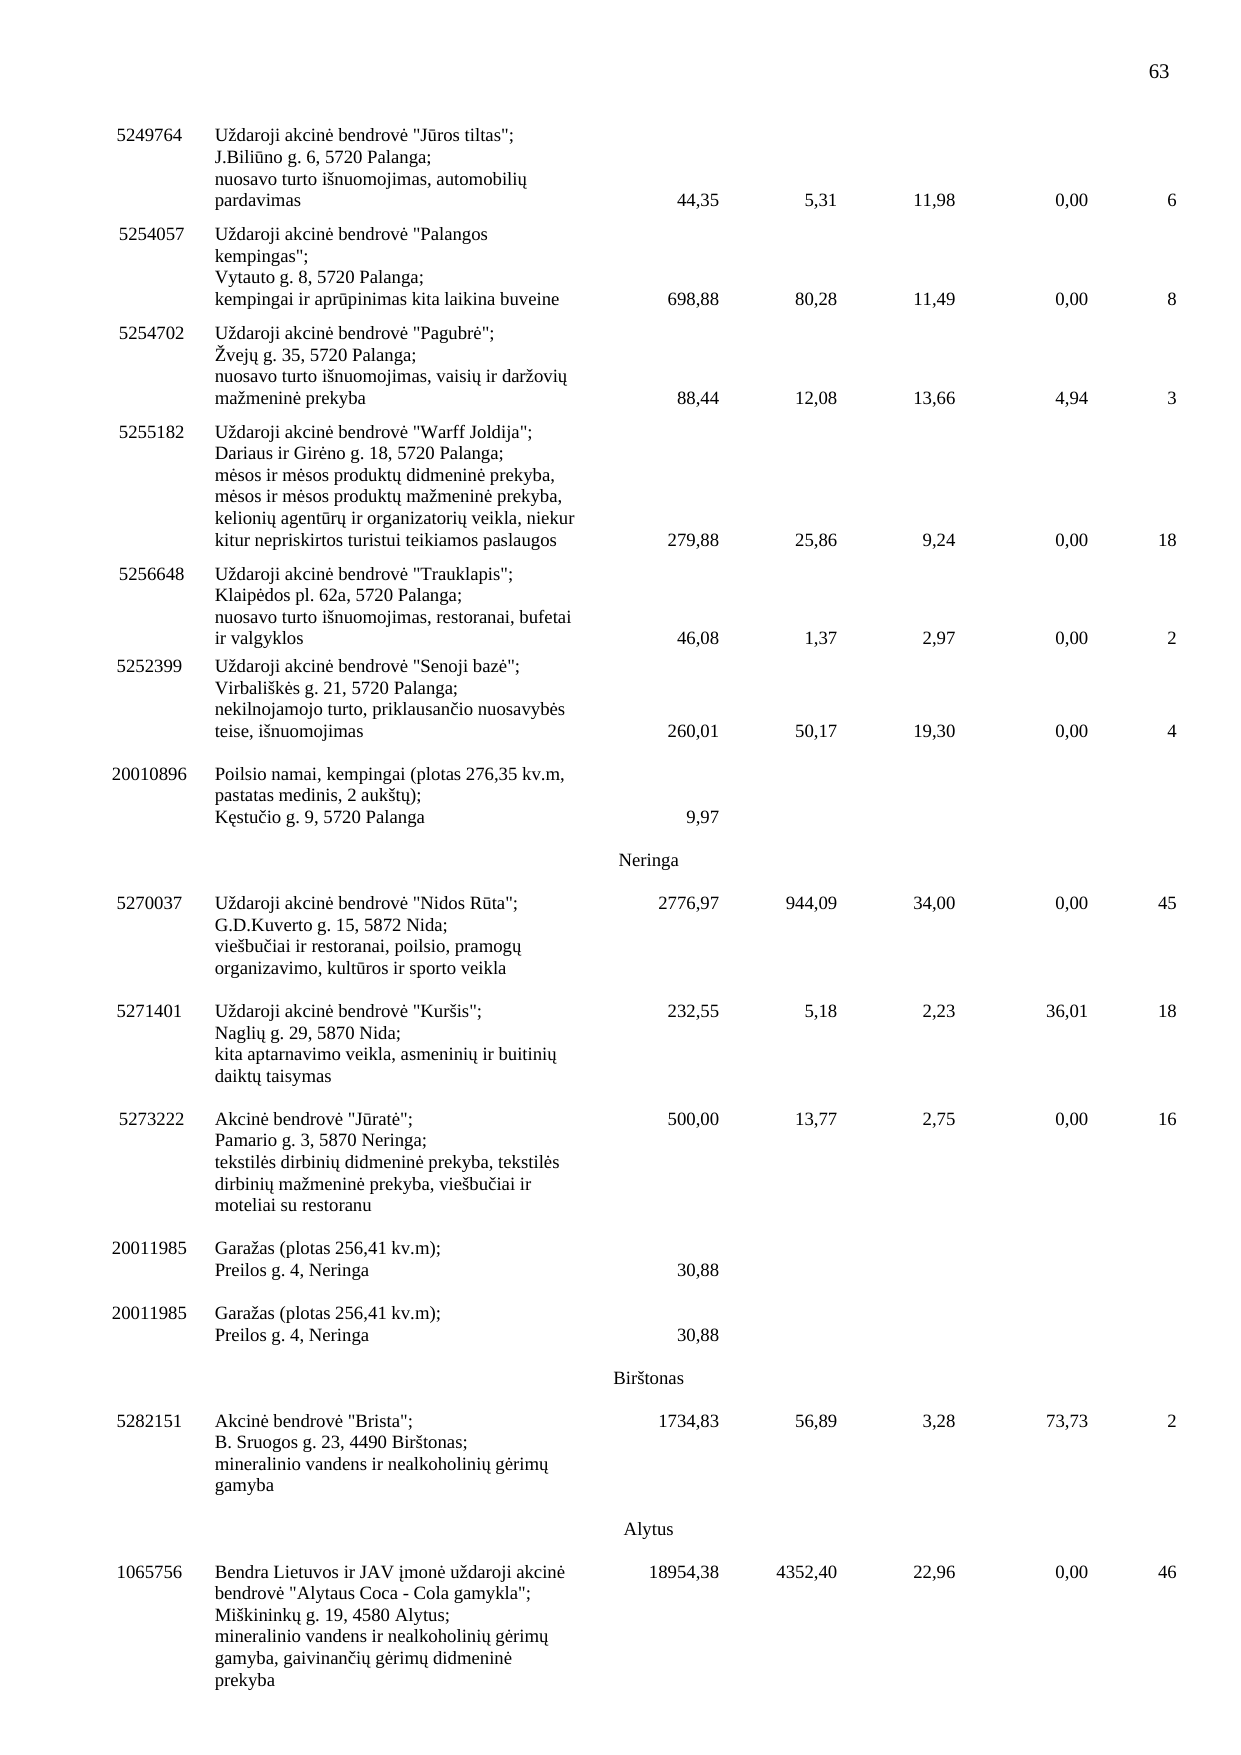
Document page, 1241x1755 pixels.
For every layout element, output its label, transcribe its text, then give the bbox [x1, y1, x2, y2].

table_cell 3,28 [853, 1410, 971, 1517]
table_cell 11,49 [853, 217, 971, 316]
table_cell 3 [1104, 316, 1192, 414]
table_cell [1104, 1237, 1192, 1302]
table_cell 13,77 [735, 1108, 853, 1237]
table_cell 0,00 [971, 1108, 1104, 1237]
table_cell Neringa [100, 849, 1192, 892]
table_cell 45 [1104, 892, 1192, 1000]
table_cell 73,73 [971, 1410, 1104, 1517]
table_cell [853, 1237, 971, 1302]
table_cell Uždaroji akcinė bendrovė "Jūros tiltas"; J.Biliūno g. 6, 5720 Palanga; nuosavo turto išnuomojimas, automobilių pardavimas [203, 118, 587, 217]
table_cell Alytus [100, 1518, 1192, 1561]
table_cell 30,88 [587, 1237, 735, 1302]
table_cell 46 [1104, 1561, 1192, 1690]
table_cell 13,66 [853, 316, 971, 414]
table_cell 30,88 [587, 1302, 735, 1367]
table_cell 698,88 [587, 217, 735, 316]
table_cell [1104, 1302, 1192, 1367]
table_cell 34,00 [853, 892, 971, 1000]
table_cell 2 [1104, 1410, 1192, 1517]
table_cell Uždaroji akcinė bendrovė "Nidos Rūta"; G.D.Kuverto g. 15, 5872 Nida; viešbučiai ir restoranai, poilsio, pramogų organizavimo, kultūros ir sporto veikla [203, 892, 587, 1000]
table_cell 5249764 [100, 118, 203, 217]
table_cell Uždaroji akcinė bendrovė "Senoji bazė"; Virbališkės g. 21, 5720 Palanga; nekilnojamojo turto, priklausančio nuosavybės teise, išnuomojimas [203, 655, 587, 763]
table_cell 88,44 [587, 316, 735, 414]
table_cell 1,37 [735, 556, 853, 655]
table_cell [971, 1237, 1104, 1302]
table_cell Garažas (plotas 256,41 kv.m); Preilos g. 4, Neringa [203, 1302, 587, 1367]
table_cell 944,09 [735, 892, 853, 1000]
table_cell Uždaroji akcinė bendrovė "Pagubrė"; Žvejų g. 35, 5720 Palanga; nuosavo turto išnuomojimas, vaisių ir daržovių mažmeninė prekyba [203, 316, 587, 414]
table_cell 11,98 [853, 118, 971, 217]
table_cell 5273222 [100, 1108, 203, 1237]
table_cell 0,00 [971, 1561, 1104, 1690]
table_cell 12,08 [735, 316, 853, 414]
table_cell 4 [1104, 655, 1192, 763]
table_cell 80,28 [735, 217, 853, 316]
table_cell 2,23 [853, 1000, 971, 1108]
table_cell 6 [1104, 118, 1192, 217]
table_cell 0,00 [971, 556, 1104, 655]
table_cell 5254702 [100, 316, 203, 414]
table_cell Uždaroji akcinė bendrovė "Trauklapis"; Klaipėdos pl. 62a, 5720 Palanga; nuosavo turto išnuomojimas, restoranai, bufetai ir valgyklos [203, 556, 587, 655]
table_cell [853, 763, 971, 849]
table_cell Garažas (plotas 256,41 kv.m); Preilos g. 4, Neringa [203, 1237, 587, 1302]
table_cell 500,00 [587, 1108, 735, 1237]
table_cell 5255182 [100, 414, 203, 556]
table_cell 16 [1104, 1108, 1192, 1237]
table_cell Bendra Lietuvos ir JAV įmonė uždaroji akcinė bendrovė "Alytaus Coca - Cola gamykla"; Miškininkų g. 19, 4580 Alytus; mineralinio vandens ir nealkoholinių gėrimų gamyba, gaivinančių gėrimų didmeninė prekyba [203, 1561, 587, 1690]
table_cell 5282151 [100, 1410, 203, 1517]
table_cell 2,75 [853, 1108, 971, 1237]
table_cell 20010896 [100, 763, 203, 849]
table_cell 5,31 [735, 118, 853, 217]
table_cell 279,88 [587, 414, 735, 556]
table_cell 5252399 [100, 655, 203, 763]
table_cell 232,55 [587, 1000, 735, 1108]
table_cell 18 [1104, 414, 1192, 556]
table_cell 44,35 [587, 118, 735, 217]
table_cell 5,18 [735, 1000, 853, 1108]
table_cell [735, 763, 853, 849]
table_cell Akcinė bendrovė "Jūratė"; Pamario g. 3, 5870 Neringa; tekstilės dirbinių didmeninė prekyba, tekstilės dirbinių mažmeninė prekyba, viešbučiai ir moteliai su restoranu [203, 1108, 587, 1237]
table_cell 5254057 [100, 217, 203, 316]
table_cell 0,00 [971, 892, 1104, 1000]
table_cell [1104, 763, 1192, 849]
table_cell 0,00 [971, 217, 1104, 316]
table_cell 46,08 [587, 556, 735, 655]
table_cell [735, 1302, 853, 1367]
table_cell [971, 1302, 1104, 1367]
table_cell 5256648 [100, 556, 203, 655]
table_cell Uždaroji akcinė bendrovė "Kuršis"; Naglių g. 29, 5870 Nida; kita aptarnavimo veikla, asmeninių ir buitinių daiktų taisymas [203, 1000, 587, 1108]
table_cell 4352,40 [735, 1561, 853, 1690]
table_cell 2,97 [853, 556, 971, 655]
table_cell Uždaroji akcinė bendrovė "Warff Joldija"; Dariaus ir Girėno g. 18, 5720 Palanga; mėsos ir mėsos produktų didmeninė prekyba, mėsos ir mėsos produktų mažmeninė prekyba, kelionių agentūrų ir organizatorių veikla, niekur kitur nepriskirtos turistui teikiamos paslaugos [203, 414, 587, 556]
table_cell 5271401 [100, 1000, 203, 1108]
table_cell Uždaroji akcinė bendrovė "Palangos kempingas"; Vytauto g. 8, 5720 Palanga; kempingai ir aprūpinimas kita laikina buveine [203, 217, 587, 316]
table_cell 2 [1104, 556, 1192, 655]
table_cell 2776,97 [587, 892, 735, 1000]
table_cell 5270037 [100, 892, 203, 1000]
table_cell [735, 1237, 853, 1302]
table_cell [853, 1302, 971, 1367]
table_cell 260,01 [587, 655, 735, 763]
table_cell 1734,83 [587, 1410, 735, 1517]
table_cell 56,89 [735, 1410, 853, 1517]
table_cell 0,00 [971, 118, 1104, 217]
table_cell 19,30 [853, 655, 971, 763]
table_cell Birštonas [100, 1367, 1192, 1410]
table_cell 18954,38 [587, 1561, 735, 1690]
table_cell 9,24 [853, 414, 971, 556]
table_cell 50,17 [735, 655, 853, 763]
table_cell 22,96 [853, 1561, 971, 1690]
table_cell 8 [1104, 217, 1192, 316]
table_cell Poilsio namai, kempingai (plotas 276,35 kv.m, pastatas medinis, 2 aukštų); Kęstučio g. 9, 5720 Palanga [203, 763, 587, 849]
table_cell 4,94 [971, 316, 1104, 414]
table_cell 36,01 [971, 1000, 1104, 1108]
table_cell 18 [1104, 1000, 1192, 1108]
table_cell 9,97 [587, 763, 735, 849]
table_cell 20011985 [100, 1237, 203, 1302]
table_cell 20011985 [100, 1302, 203, 1367]
table_cell [971, 763, 1104, 849]
table_cell 25,86 [735, 414, 853, 556]
table_cell 0,00 [971, 414, 1104, 556]
table_cell Akcinė bendrovė "Brista"; B. Sruogos g. 23, 4490 Birštonas; mineralinio vandens ir nealkoholinių gėrimų gamyba [203, 1410, 587, 1517]
table_cell 1065756 [100, 1561, 203, 1690]
table_cell 0,00 [971, 655, 1104, 763]
